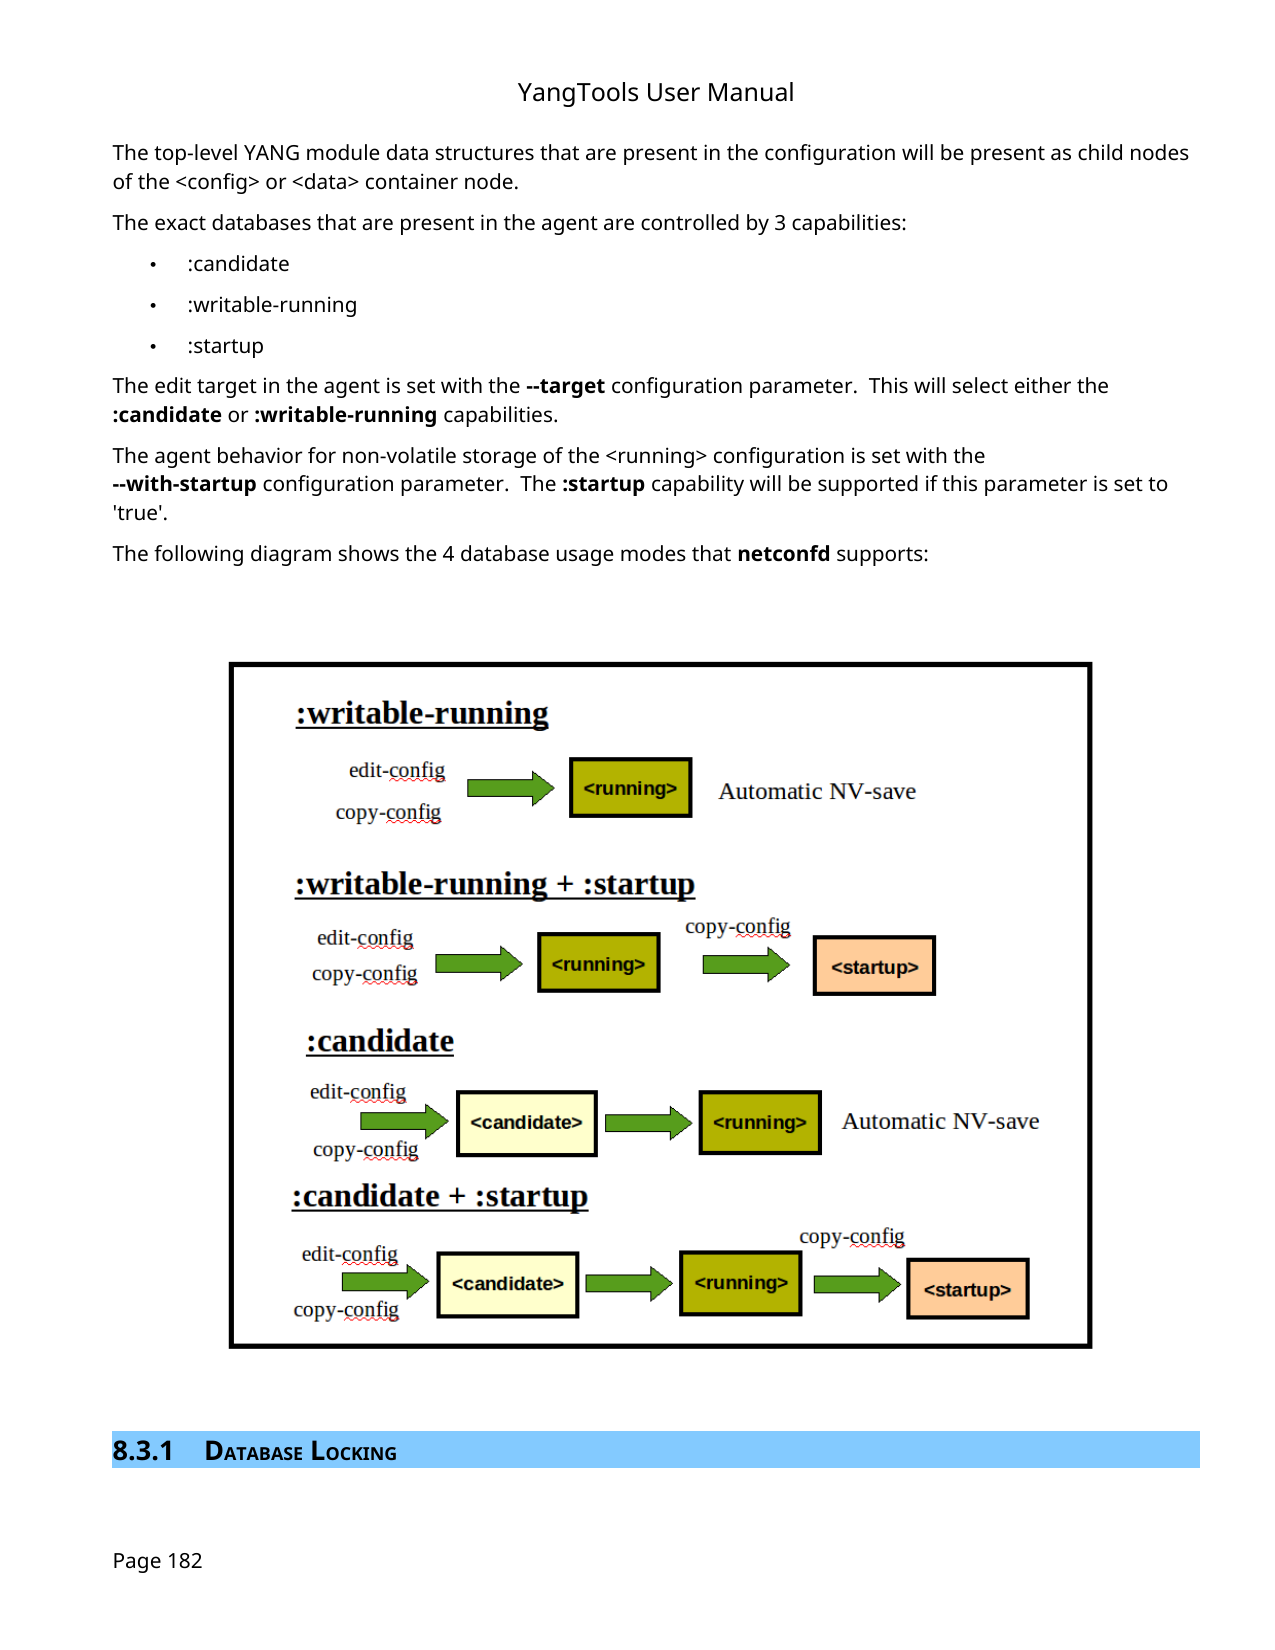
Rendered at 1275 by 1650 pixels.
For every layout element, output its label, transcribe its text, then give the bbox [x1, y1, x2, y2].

text The following diagram shows the 4 database usage modes that netconfd supports: [112, 539, 1200, 567]
list :writable-running [150, 290, 1200, 318]
subtitle Database Locking [112, 1431, 1200, 1468]
text The exact databases that are present in the agent are controlled by 3 capabilities: [112, 208, 1200, 236]
picture [163, 620, 1150, 1374]
text The agent behavior for non-volatile storage of the <running> configuration is set with the --with-startup configuration parameter. The :startup capability will be supported if this parameter is set to 'true'. [112, 441, 1200, 526]
list :candidate [150, 249, 1200, 277]
text The top-level YANG module data structures that are present in the configuration will be present as child nodes of the <config> or <data> container node. [112, 138, 1200, 195]
list :startup [150, 331, 1200, 359]
text The edit target in the agent is set with the --target configuration parameter. This will select either the :candidate or :writable-running capabilities. [112, 372, 1200, 428]
